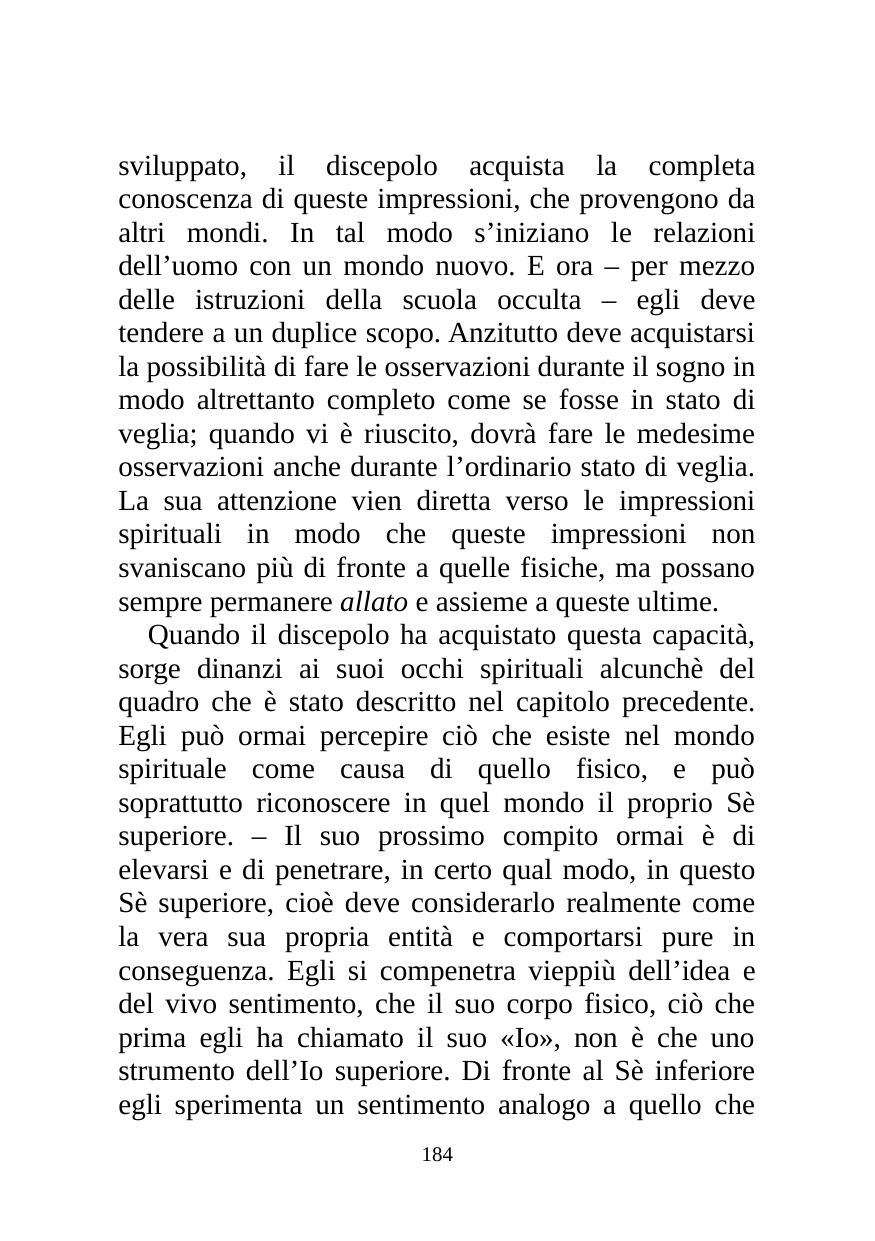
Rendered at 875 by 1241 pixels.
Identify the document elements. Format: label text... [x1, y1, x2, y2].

text sviluppato, il discepolo acquista la completa conoscenza di queste impressioni, che provengono da altri mondi. In tal modo s’iniziano le relazioni dell’uomo con un mondo nuovo. E ora – per mezzo delle istruzioni della scuola occulta – egli deve tendere a un duplice scopo. Anzitutto deve acquistarsi la possibilità di fare le osservazioni durante il sogno in modo altrettanto completo come se fosse in stato di veglia; quando vi è riuscito, dovrà fare le medesime osservazioni anche durante l’ordinario stato di veglia. La sua attenzione vien diretta verso le impressioni spirituali in modo che queste impressioni non svaniscano più di fronte a quelle fisiche, ma possano sempre permanere allato e assieme a queste ultime. [118, 148, 756, 617]
text Quando il discepolo ha acquistato questa capacità, sorge dinanzi ai suoi occhi spirituali alcunchè del quadro che è stato descritto nel capitolo precedente. Egli può ormai percepire ciò che esiste nel mondo spirituale come causa di quello fisico, e può soprattutto riconoscere in quel mondo il proprio Sè superiore. – Il suo prossimo compito ormai è di elevarsi e di penetrare, in certo qual modo, in questo Sè superiore, cioè deve considerarlo realmente come la vera sua propria entità e comportarsi pure in conseguenza. Egli si compenetra vieppiù dell’idea e del vivo sentimento, che il suo corpo fisico, ciò che prima egli ha chiamato il suo «Io», non è che uno strumento dell’Io superiore. Di fronte al Sè inferiore egli sperimenta un sentimento analogo a quello che [118, 617, 756, 1120]
